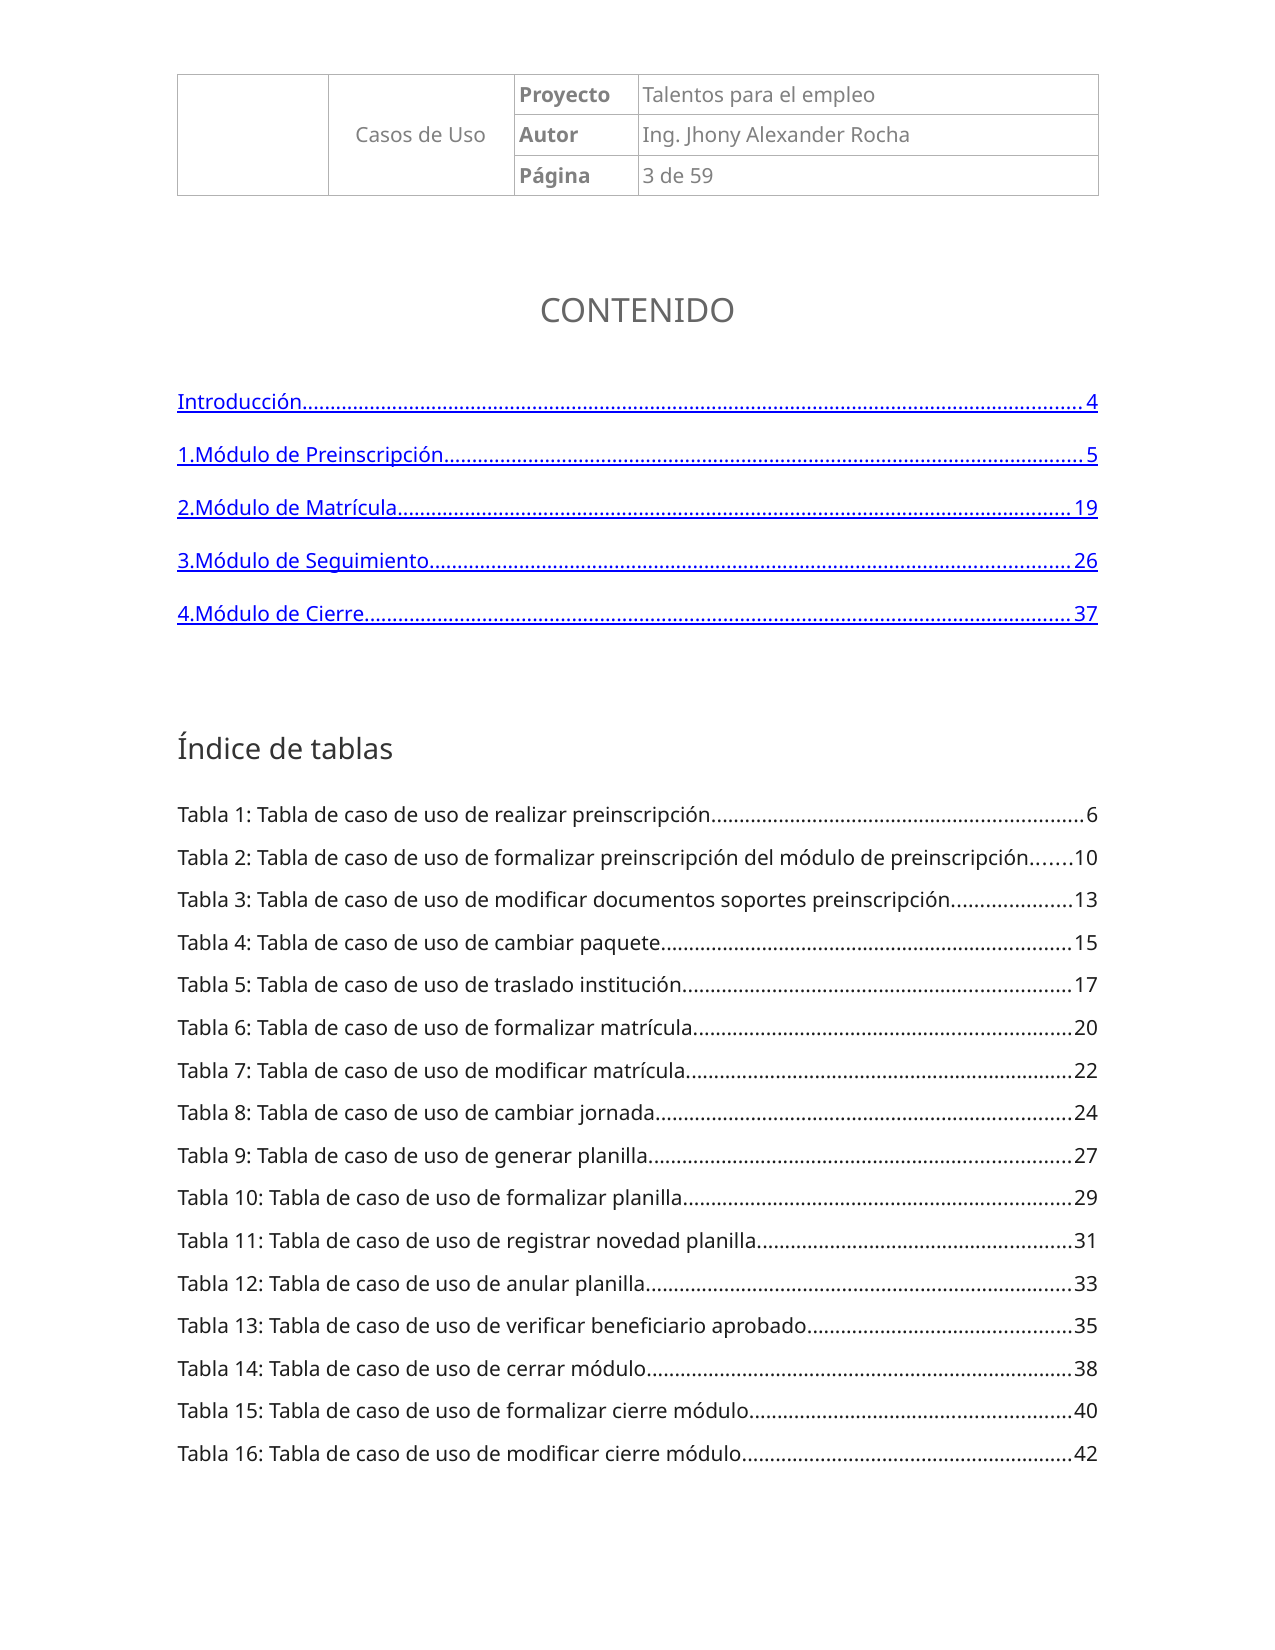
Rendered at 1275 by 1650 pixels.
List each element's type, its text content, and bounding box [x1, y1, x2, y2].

text Tabla 3: Tabla de caso de uso de modificar documentos soportes preinscripción. 13 [177, 885, 1098, 914]
subtitle CONTENIDO [177, 287, 1098, 332]
text 4.Módulo de Cierre 37 [177, 599, 1098, 623]
text Tabla 9: Tabla de caso de uso de generar planilla. 27 [177, 1141, 1098, 1169]
text Tabla 16: Tabla de caso de uso de modificar cierre módulo. 42 [177, 1439, 1098, 1468]
text Tabla 4: Tabla de caso de uso de cambiar paquete. 15 [177, 928, 1098, 956]
text Tabla 10: Tabla de caso de uso de formalizar planilla. 29 [177, 1183, 1098, 1212]
text 1.Módulo de Preinscripción 5 [177, 440, 1098, 464]
text Tabla 15: Tabla de caso de uso de formalizar cierre módulo. 40 [177, 1397, 1098, 1425]
text Tabla 2: Tabla de caso de uso de formalizar preinscripción del módulo de preinscripción. 10 [177, 843, 1098, 871]
text Tabla 14: Tabla de caso de uso de cerrar módulo. 38 [177, 1354, 1098, 1382]
subtitle Índice de tablas [177, 728, 1098, 768]
text Introducción 4 [177, 387, 1098, 411]
text Tabla 11: Tabla de caso de uso de registrar novedad planilla. 31 [177, 1226, 1098, 1254]
text Tabla 1: Tabla de caso de uso de realizar preinscripción. 6 [177, 800, 1098, 828]
text Tabla 12: Tabla de caso de uso de anular planilla. 33 [177, 1269, 1098, 1297]
text Tabla 13: Tabla de caso de uso de verificar beneficiario aprobado. 35 [177, 1311, 1098, 1340]
text Tabla 8: Tabla de caso de uso de cambiar jornada. 24 [177, 1098, 1098, 1127]
text 2.Módulo de Matrícula 19 [177, 493, 1098, 517]
text 3.Módulo de Seguimiento 26 [177, 546, 1098, 570]
text Tabla 5: Tabla de caso de uso de traslado institución. 17 [177, 971, 1098, 999]
text Tabla 7: Tabla de caso de uso de modificar matrícula. 22 [177, 1056, 1098, 1084]
text Tabla 6: Tabla de caso de uso de formalizar matrícula. 20 [177, 1013, 1098, 1042]
